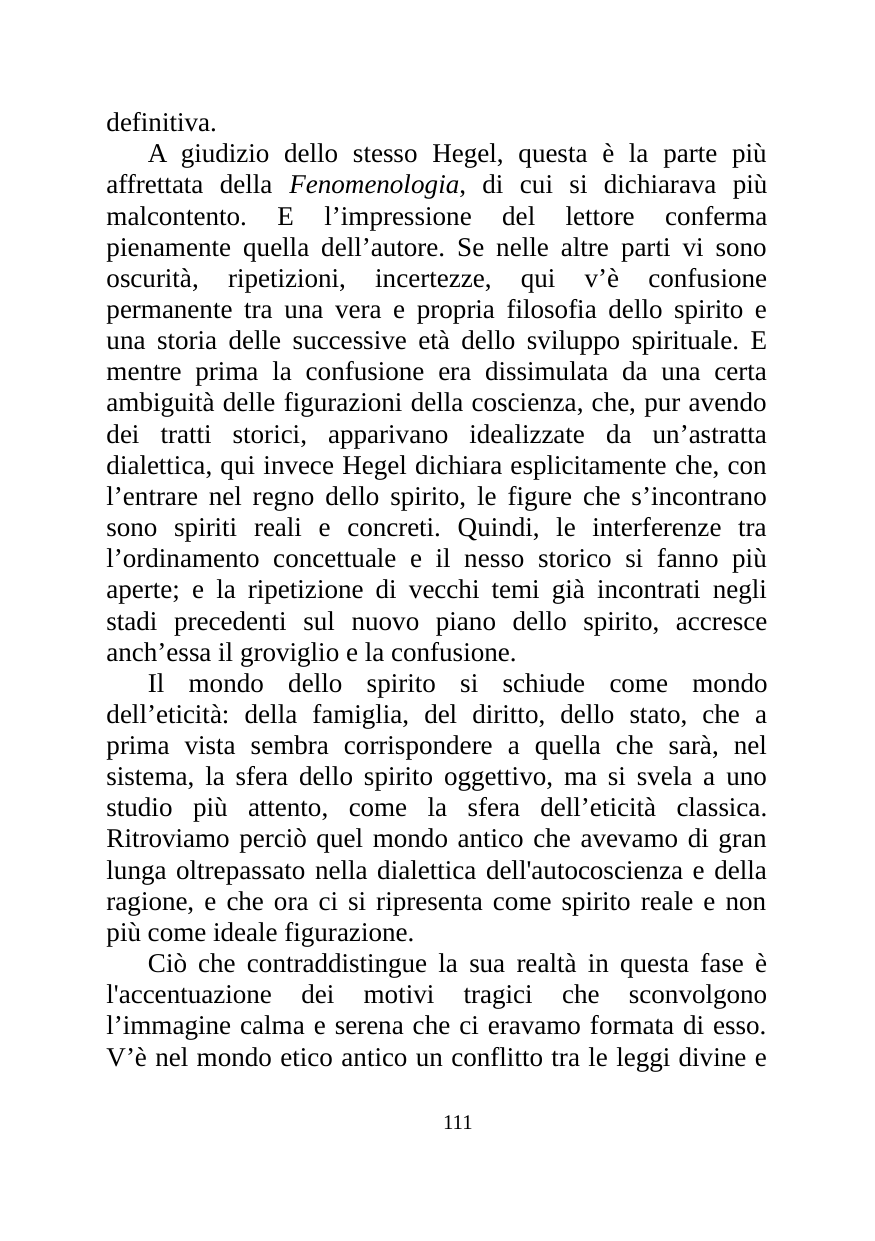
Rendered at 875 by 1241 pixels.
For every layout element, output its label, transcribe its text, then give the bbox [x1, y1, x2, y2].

text A giudizio dello stesso Hegel, questa è la parte più affrettata della Fenomenologia, di cui si dichiarava più malcontento. E l’impressione del lettore conferma pienamente quella dell’autore. Se nelle altre parti vi sono oscurità, ripetizioni, incertezze, qui v’è confusione permanente tra una vera e propria filosofia dello spirito e una storia delle successive età dello sviluppo spirituale. E mentre prima la confusione era dissimulata da una certa ambiguità delle figurazioni della coscienza, che, pur avendo dei tratti storici, apparivano idealizzate da un’astratta dialettica, qui invece Hegel dichiara esplicitamente che, con l’entrare nel regno dello spirito, le figure che s’incontrano sono spiriti reali e concreti. Quindi, le interferenze tra l’ordinamento concettuale e il nesso storico si fanno più aperte; e la ripetizione di vecchi temi già incontrati negli stadi precedenti sul nuovo piano dello spirito, accresce anch’essa il groviglio e la confusione. [106, 137, 768, 667]
text Il mondo dello spirito si schiude come mondo dell’eticità: della famiglia, del diritto, dello stato, che a prima vista sembra corrispondere a quella che sarà, nel sistema, la sfera dello spirito oggettivo, ma si svela a uno studio più attento, come la sfera dell’eticità classica. Ritroviamo perciò quel mondo antico che avevamo di gran lunga oltrepassato nella dialettica dell'autocoscienza e della ragione, e che ora ci si ripresenta come spirito reale e non più come ideale figurazione. [106, 667, 768, 947]
text definitiva. [106, 106, 768, 137]
text Ciò che contraddistingue la sua realtà in questa fase è l'accentuazione dei motivi tragici che sconvolgono l’immagine calma e serena che ci eravamo formata di esso. V’è nel mondo etico antico un conflitto tra le leggi divine e [106, 947, 768, 1072]
